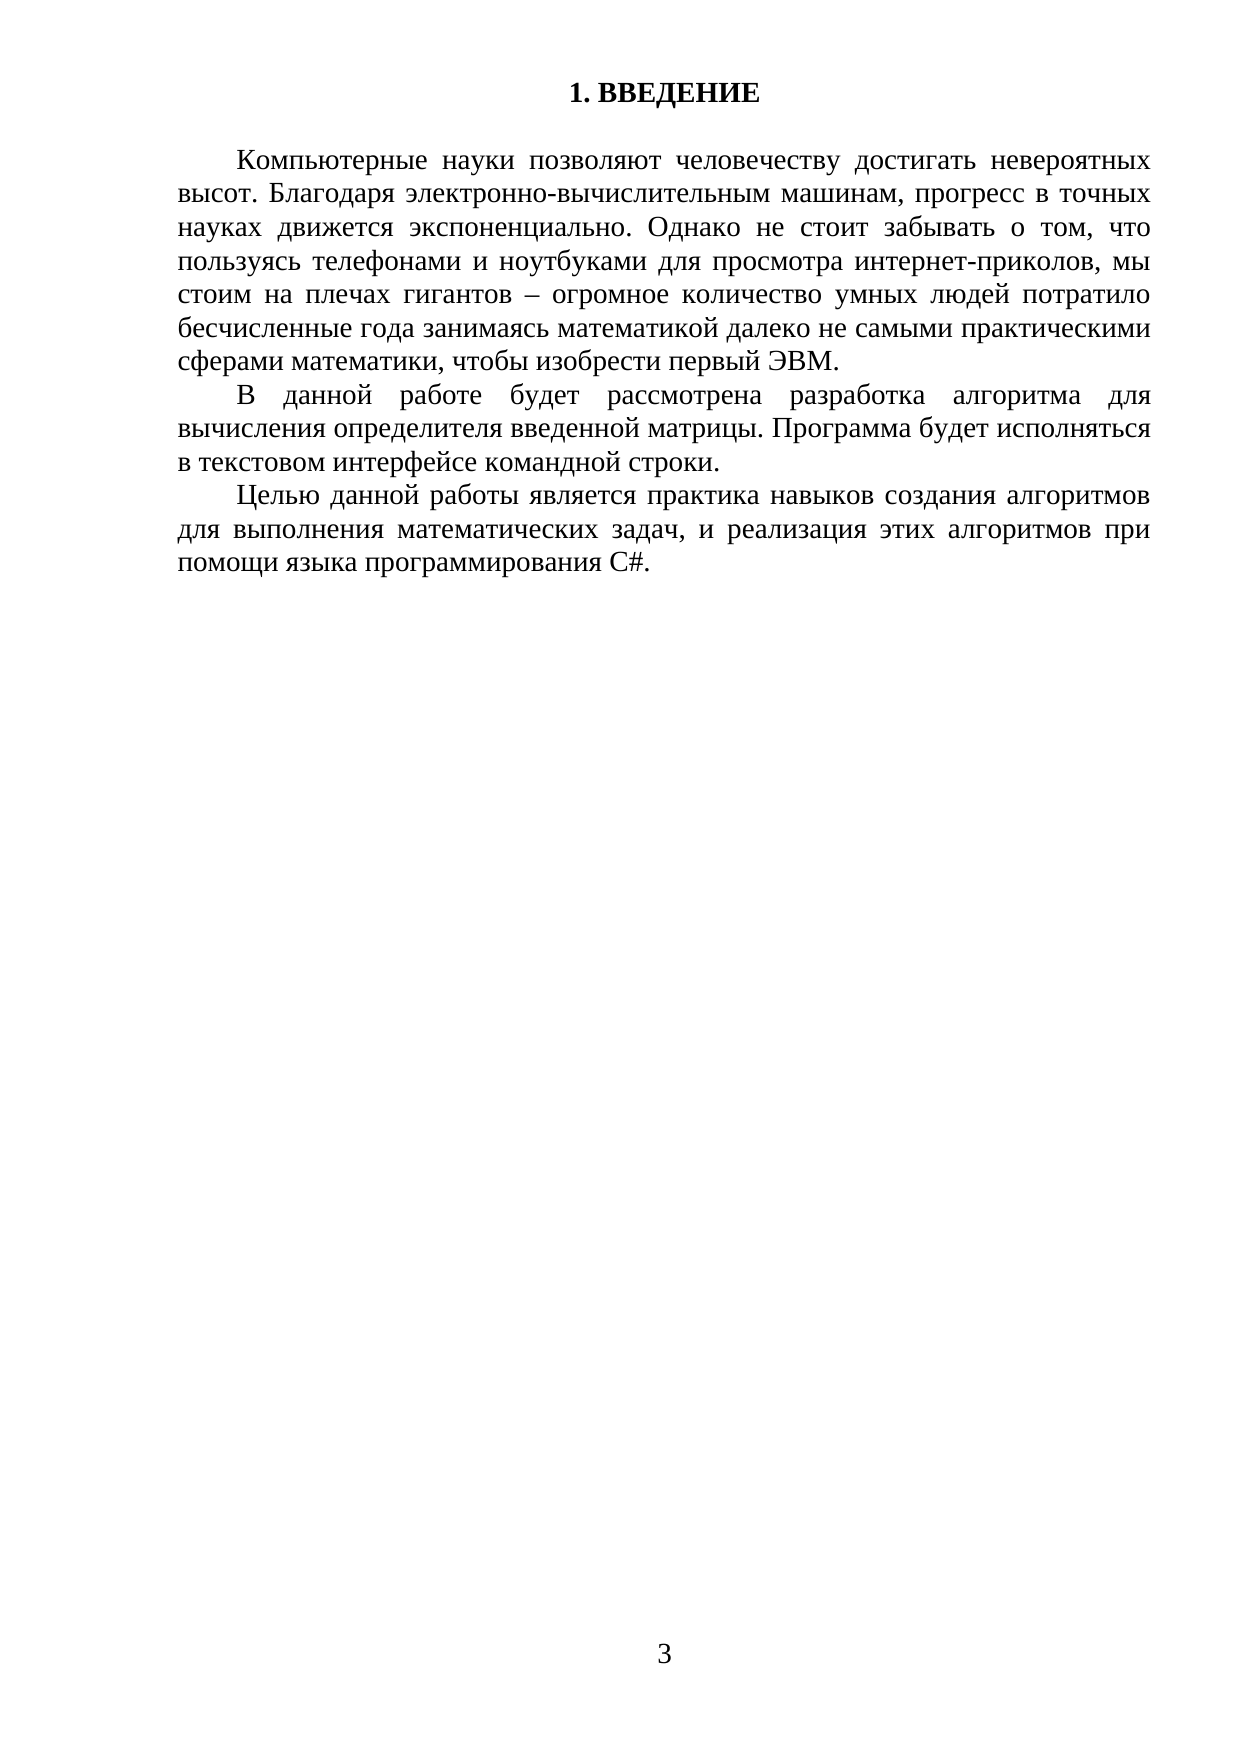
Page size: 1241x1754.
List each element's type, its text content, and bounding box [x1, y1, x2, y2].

text 1. ВВЕДЕНИЕ [177, 75, 1152, 108]
text Компьютерные науки позволяют человечеству достигать невероятных высот. Благодаря электронно-вычислительным машинам, прогресс в точных науках движется экспоненциально. Однако не стоит забывать о том, что пользуясь телефонами и ноутбуками для просмотра интернет-приколов, мы стоим на плечах гигантов – огромное количество умных людей потратило бесчисленные года занимаясь математикой далеко не самыми практическими сферами математики, чтобы изобрести первый ЭВМ. [177, 142, 1152, 377]
text Целью данной работы является практика навыков создания алгоритмов для выполнения математических задач, и реализация этих алгоритмов при помощи языка программирования C#. [177, 477, 1152, 578]
text В данной работе будет рассмотрена разработка алгоритма для вычисления определителя введенной матрицы. Программа будет исполняться в текстовом интерфейсе командной строки. [177, 377, 1152, 477]
